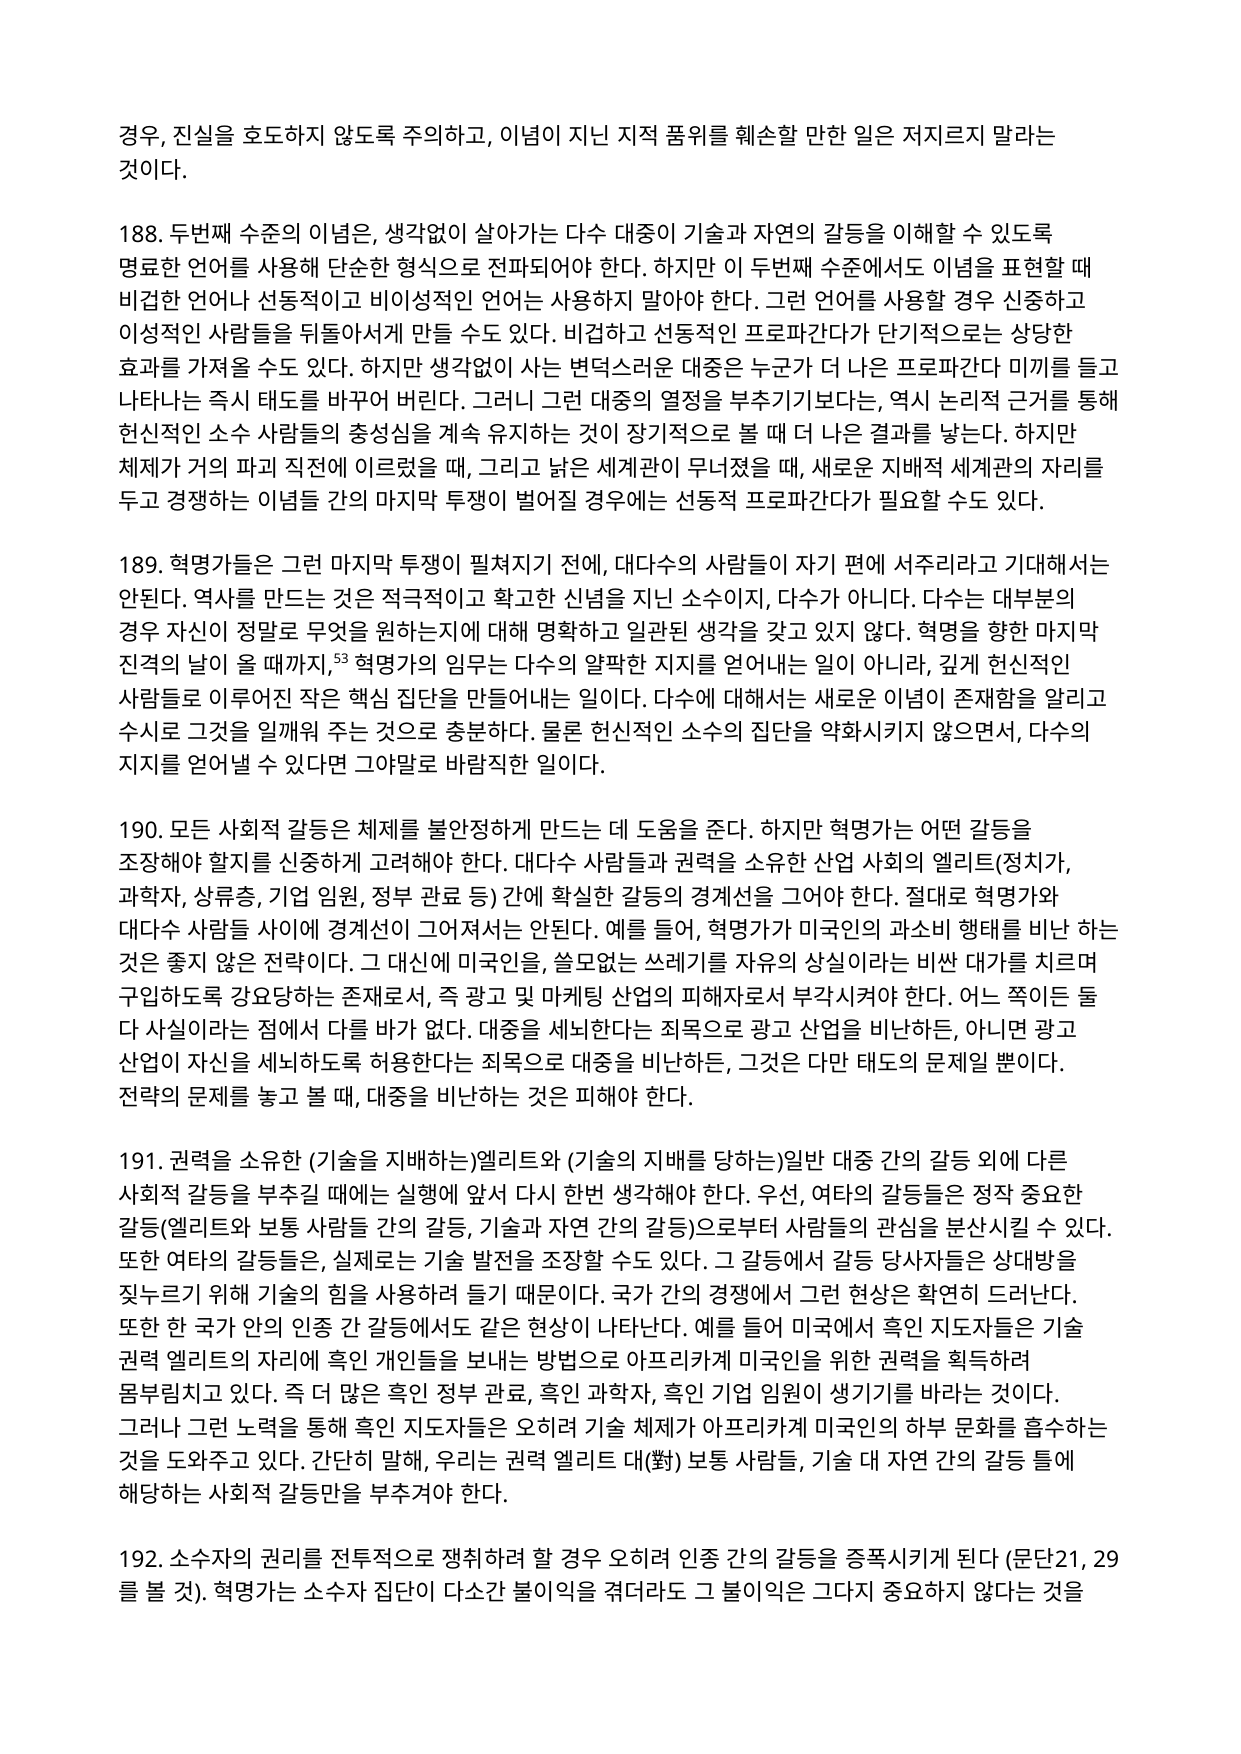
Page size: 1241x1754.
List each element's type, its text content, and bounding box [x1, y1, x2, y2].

text 190. 모든 사회적 갈등은 체제를 불안정하게 만드는 데 도움을 준다. 하지만 혁명가는 어떤 갈등을 조장해야 할지를 신중하게 고려해야 한다. 대다수 사람들과 권력을 소유한 산업 사회의 엘리트(정치가, 과학자, 상류층, 기업 임원, 정부 관료 등) 간에 확실한 갈등의 경계선을 그어야 한다. 절대로 혁명가와 대다수 사람들 사이에 경계선이 그어져서는 안된다. 예를 들어, 혁명가가 미국인의 과소비 행태를 비난 하는 것은 좋지 않은 전략이다. 그 대신에 미국인을, 쓸모없는 쓰레기를 자유의 상실이라는 비싼 대가를 치르며 구입하도록 강요당하는 존재로서, 즉 광고 및 마케팅 산업의 피해자로서 부각시켜야 한다. 어느 쪽이든 둘 다 사실이라는 점에서 다를 바가 없다. 대중을 세뇌한다는 죄목으로 광고 산업을 비난하든, 아니면 광고 산업이 자신을 세뇌하도록 허용한다는 죄목으로 대중을 비난하든, 그것은 다만 태도의 문제일 뿐이다. 전략의 문제를 놓고 볼 때, 대중을 비난하는 것은 피해야 한다. [118, 812, 1122, 1112]
text 188. 두번째 수준의 이념은, 생각없이 살아가는 다수 대중이 기술과 자연의 갈등을 이해할 수 있도록 명료한 언어를 사용해 단순한 형식으로 전파되어야 한다. 하지만 이 두번째 수준에서도 이념을 표현할 때 비겁한 언어나 선동적이고 비이성적인 언어는 사용하지 말아야 한다. 그런 언어를 사용할 경우 신중하고 이성적인 사람들을 뒤돌아서게 만들 수도 있다. 비겁하고 선동적인 프로파간다가 단기적으로는 상당한 효과를 가져올 수도 있다. 하지만 생각없이 사는 변덕스러운 대중은 누군가 더 나은 프로파간다 미끼를 들고 나타나는 즉시 태도를 바꾸어 버린다. 그러니 그런 대중의 열정을 부추기기보다는, 역시 논리적 근거를 통해 헌신적인 소수 사람들의 충성심을 계속 유지하는 것이 장기적으로 볼 때 더 나은 결과를 낳는다. 하지만 체제가 거의 파괴 직전에 이르렀을 때, 그리고 낡은 세계관이 무너졌을 때, 새로운 지배적 세계관의 자리를 두고 경쟁하는 이념들 간의 마지막 투쟁이 벌어질 경우에는 선동적 프로파간다가 필요할 수도 있다. [118, 216, 1122, 516]
text 189. 혁명가들은 그런 마지막 투쟁이 필쳐지기 전에, 대다수의 사람들이 자기 편에 서주리라고 기대해서는 안된다. 역사를 만드는 것은 적극적이고 확고한 신념을 지닌 소수이지, 다수가 아니다. 다수는 대부분의 경우 자신이 정말로 무엇을 원하는지에 대해 명확하고 일관된 생각을 갖고 있지 않다. 혁명을 향한 마지막 진격의 날이 올 때까지,53 혁명가의 임무는 다수의 얄팍한 지지를 얻어내는 일이 아니라, 깊게 헌신적인 사람들로 이루어진 작은 핵심 집단을 만들어내는 일이다. 다수에 대해서는 새로운 이념이 존재함을 알리고 수시로 그것을 일깨워 주는 것으로 충분하다. 물론 헌신적인 소수의 집단을 약화시키지 않으면서, 다수의 지지를 얻어낼 수 있다면 그야말로 바람직한 일이다. [118, 547, 1122, 781]
text 192. 소수자의 권리를 전투적으로 쟁취하려 할 경우 오히려 인종 간의 갈등을 증폭시키게 된다 (문단21, 29를 볼 것). 혁명가는 소수자 집단이 다소간 불이익을 겪더라도 그 불이익은 그다지 중요하지 않다는 것을 [118, 1541, 1122, 1607]
text 191. 권력을 소유한 (기술을 지배하는)엘리트와 (기술의 지배를 당하는)일반 대중 간의 갈등 외에 다른 사회적 갈등을 부추길 때에는 실행에 앞서 다시 한번 생각해야 한다. 우선, 여타의 갈등들은 정작 중요한 갈등(엘리트와 보통 사람들 간의 갈등, 기술과 자연 간의 갈등)으로부터 사람들의 관심을 분산시킬 수 있다. 또한 여타의 갈등들은, 실제로는 기술 발전을 조장할 수도 있다. 그 갈등에서 갈등 당사자들은 상대방을 짖누르기 위해 기술의 힘을 사용하려 들기 때문이다. 국가 간의 경쟁에서 그런 현상은 확연히 드러난다. 또한 한 국가 안의 인종 간 갈등에서도 같은 현상이 나타난다. 예를 들어 미국에서 흑인 지도자들은 기술 권력 엘리트의 자리에 흑인 개인들을 보내는 방법으로 아프리카계 미국인을 위한 권력을 획득하려 몸부림치고 있다. 즉 더 많은 흑인 정부 관료, 흑인 과학자, 흑인 기업 임원이 생기기를 바라는 것이다. 그러나 그런 노력을 통해 흑인 지도자들은 오히려 기술 체제가 아프리카계 미국인의 하부 문화를 흡수하는 것을 도와주고 있다. 간단히 말해, 우리는 권력 엘리트 대(對) 보통 사람들, 기술 대 자연 간의 갈등 틀에 해당하는 사회적 갈등만을 부추겨야 한다. [118, 1143, 1122, 1509]
text 경우, 진실을 호도하지 않도록 주의하고, 이념이 지닌 지적 품위를 훼손할 만한 일은 저지르지 말라는 것이다. [118, 118, 1122, 185]
